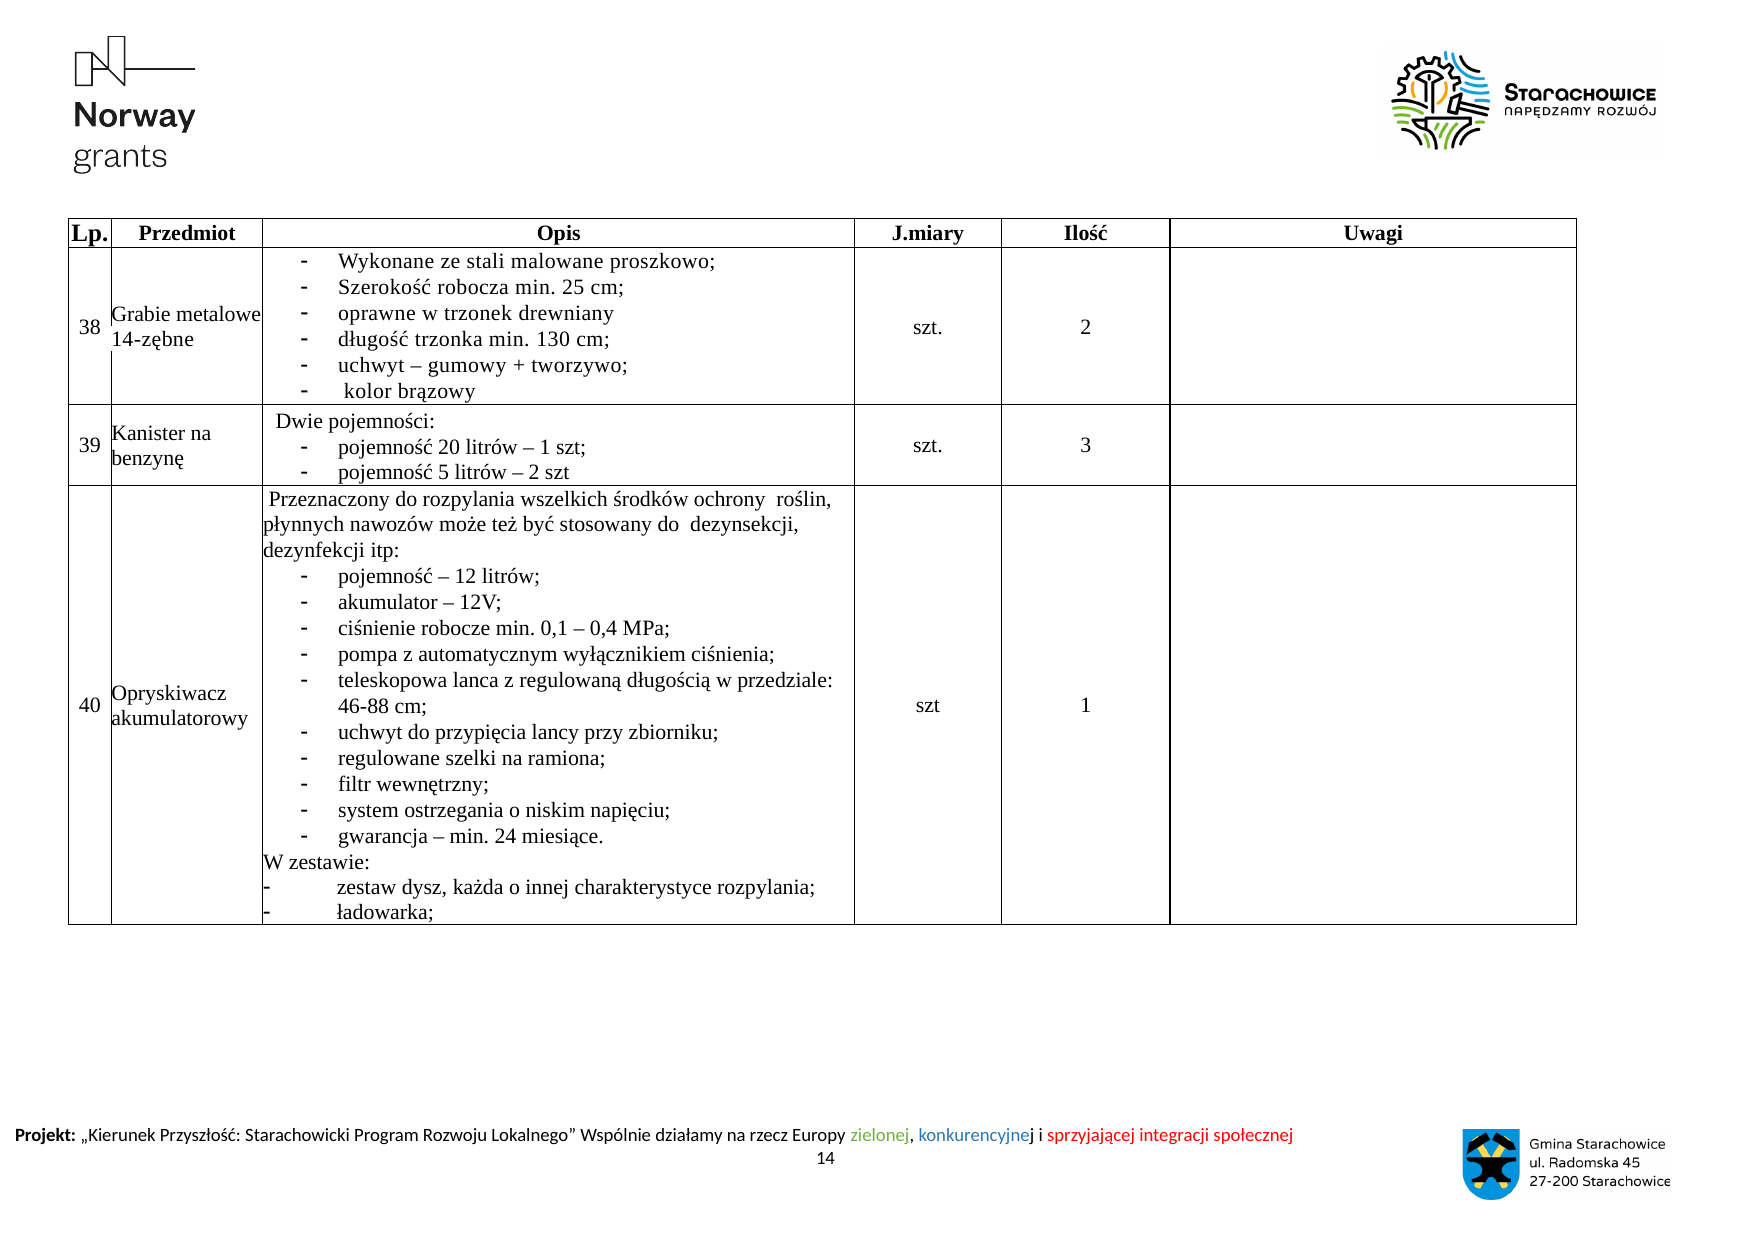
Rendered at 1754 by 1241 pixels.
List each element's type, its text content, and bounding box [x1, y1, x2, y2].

table_cell Kanister na benzynę [112, 405, 262, 484]
table_cell 40 [69, 486, 111, 924]
table_header J.miary [855, 219, 1001, 247]
table_cell [1171, 405, 1576, 484]
table_header Opis [263, 219, 854, 247]
picture [1501, 1129, 1671, 1200]
table_cell [1171, 486, 1576, 924]
table_cell Dwie pojemności: pojemność 20 litrów – 1 szt; pojemność 5 litrów – 2 szt [263, 405, 854, 484]
table_cell szt. [855, 248, 1001, 404]
table_cell szt [855, 486, 1001, 924]
table_header Ilość [1002, 219, 1169, 247]
table_cell 39 [69, 405, 111, 484]
table_cell szt. [855, 405, 1001, 484]
table_cell Grabie metalowe 14-zębne [112, 248, 262, 404]
table_cell Opryskiwacz akumulatorowy [112, 486, 262, 924]
table_cell 3 [1002, 405, 1169, 484]
table_cell [1171, 248, 1576, 404]
table_cell Przeznaczony do rozpylania wszelkich środków ochrony roślin, płynnych nawozów może też być stosowany do dezynsekcji, dezynfekcji itp: pojemność – 12 litrów; akumulator – 12V; ciśnienie robocze min. 0,1 – 0,4 MPa; pompa z automatycznym wyłącznikiem ciśnienia; teleskopowa lanca z regulowaną długością w przedziale: 46-88 cm; uchwyt do przypięcia lancy przy zbiorniku; regulowane szelki na ramiona; filtr wewnętrzny; system ostrzegania o niskim napięciu; gwarancja – min. 24 miesiące. W zestawie: zestaw dysz, każda o innej charakterystyce rozpylania; ładowarka; [263, 486, 854, 924]
picture [73, 36, 196, 174]
table_header Uwagi [1171, 219, 1576, 247]
table_cell 2 [1002, 248, 1169, 404]
picture [1456, 1129, 1482, 1200]
table_header Lp. [69, 219, 111, 247]
table_cell Wykonane ze stali malowane proszkowo; Szerokość robocza min. 25 cm; oprawne w trzonek drewniany długość trzonka min. 130 cm; uchwyt – gumowy + tworzywo; kolor brązowy [263, 248, 854, 404]
table_header Przedmiot [112, 219, 262, 247]
picture [1467, 1134, 1516, 1188]
table_cell 1 [1002, 486, 1169, 924]
table_cell 38 [69, 248, 111, 404]
picture [1379, 45, 1665, 157]
